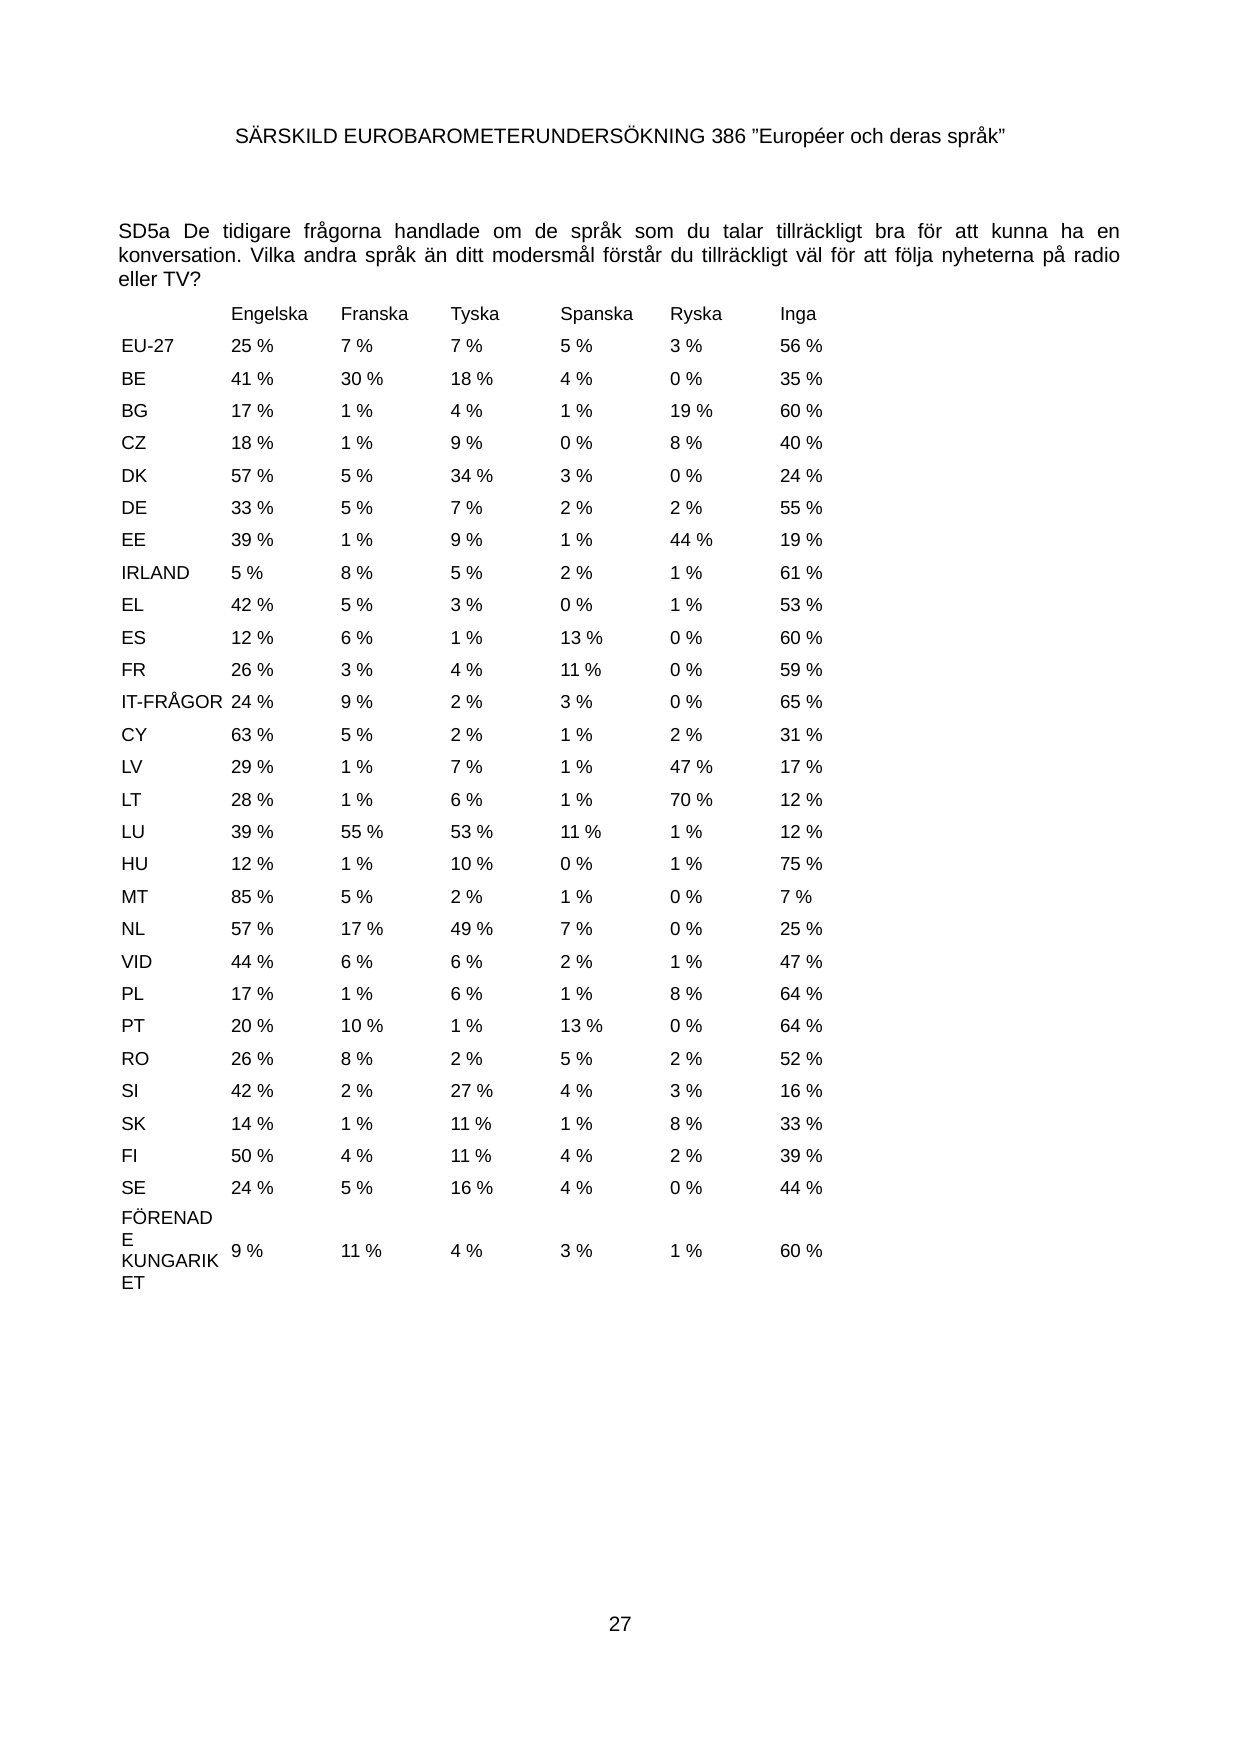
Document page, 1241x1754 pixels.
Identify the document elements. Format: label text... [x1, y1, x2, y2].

table_cell 13 % [557, 1010, 667, 1042]
table_cell 44 % [777, 1172, 887, 1204]
table_cell VID [118, 945, 228, 977]
table_cell 24 % [777, 459, 887, 491]
table_cell 16 % [448, 1172, 557, 1204]
table_cell 1 % [557, 718, 667, 751]
table_cell SI [118, 1075, 228, 1107]
table_cell BG [118, 394, 228, 427]
table_cell SE [118, 1172, 228, 1204]
table_cell 1 % [338, 783, 447, 815]
table_cell LT [118, 783, 228, 815]
table_header Tyska [448, 297, 557, 329]
table_cell 14 % [228, 1107, 338, 1139]
table_cell 1 % [557, 751, 667, 783]
table_cell 42 % [228, 589, 338, 621]
table_cell 24 % [228, 686, 338, 718]
table_cell 41 % [228, 362, 338, 394]
table_cell 60 % [777, 394, 887, 427]
table_cell 2 % [557, 491, 667, 524]
table_cell 3 % [557, 459, 667, 491]
table_cell 26 % [228, 1042, 338, 1074]
table_cell 0 % [667, 362, 777, 394]
table_cell 6 % [338, 945, 447, 977]
table_cell 4 % [338, 1139, 447, 1172]
table_cell 64 % [777, 978, 887, 1010]
table_cell 4 % [557, 1139, 667, 1172]
table_cell 1 % [338, 524, 447, 556]
table_cell 2 % [448, 1042, 557, 1074]
table_cell 12 % [777, 783, 887, 815]
table_cell 3 % [557, 1204, 667, 1296]
table_cell 8 % [338, 556, 447, 589]
table_cell 7 % [777, 880, 887, 913]
table_cell 19 % [667, 394, 777, 427]
table_cell CY [118, 718, 228, 751]
table_cell 1 % [557, 1107, 667, 1139]
table_cell 42 % [228, 1075, 338, 1107]
table_cell 0 % [667, 621, 777, 653]
table_cell EE [118, 524, 228, 556]
table_cell BE [118, 362, 228, 394]
table_cell 24 % [228, 1172, 338, 1204]
table_cell 1 % [667, 848, 777, 880]
table_cell 55 % [777, 491, 887, 524]
table_cell 11 % [448, 1139, 557, 1172]
table_cell 2 % [557, 945, 667, 977]
table_cell 9 % [448, 524, 557, 556]
table_cell 30 % [338, 362, 447, 394]
table_cell 50 % [228, 1139, 338, 1172]
table_cell 33 % [228, 491, 338, 524]
table_cell 0 % [667, 913, 777, 945]
table_cell 2 % [667, 1042, 777, 1074]
table_cell 44 % [228, 945, 338, 977]
table_cell 18 % [448, 362, 557, 394]
table_cell 4 % [557, 1075, 667, 1107]
table_cell 0 % [667, 1172, 777, 1204]
table_header Inga [777, 297, 887, 329]
table_cell IRLAND [118, 556, 228, 589]
table_cell 1 % [448, 621, 557, 653]
table_cell DK [118, 459, 228, 491]
table_cell 2 % [667, 718, 777, 751]
table_cell 0 % [667, 686, 777, 718]
table_cell 63 % [228, 718, 338, 751]
table_cell 10 % [338, 1010, 447, 1042]
table_cell CZ [118, 427, 228, 459]
table_cell 6 % [448, 945, 557, 977]
table_header Franska [338, 297, 447, 329]
table_cell 61 % [777, 556, 887, 589]
table_cell 5 % [338, 589, 447, 621]
table_cell 49 % [448, 913, 557, 945]
table_cell 27 % [448, 1075, 557, 1107]
table_cell 3 % [667, 1075, 777, 1107]
table_cell 8 % [338, 1042, 447, 1074]
table_cell 5 % [228, 556, 338, 589]
table_cell 85 % [228, 880, 338, 913]
table_cell 4 % [448, 654, 557, 686]
table_cell PT [118, 1010, 228, 1042]
table_cell 8 % [667, 427, 777, 459]
table_cell DE [118, 491, 228, 524]
table_header [118, 297, 228, 329]
table_cell 55 % [338, 815, 447, 848]
table_cell LV [118, 751, 228, 783]
table_cell 47 % [777, 945, 887, 977]
table_cell 1 % [557, 880, 667, 913]
table_cell 0 % [557, 427, 667, 459]
table_cell 4 % [557, 362, 667, 394]
table_cell 4 % [557, 1172, 667, 1204]
table_cell 39 % [777, 1139, 887, 1172]
table_cell 28 % [228, 783, 338, 815]
table_cell 40 % [777, 427, 887, 459]
table_cell 19 % [777, 524, 887, 556]
table_cell 8 % [667, 1107, 777, 1139]
table_cell 17 % [228, 978, 338, 1010]
table_cell 0 % [667, 1010, 777, 1042]
table_cell 9 % [228, 1204, 338, 1296]
table_cell 5 % [338, 880, 447, 913]
table_cell 39 % [228, 815, 338, 848]
table_cell 1 % [338, 978, 447, 1010]
table_cell 1 % [667, 589, 777, 621]
table_cell 33 % [777, 1107, 887, 1139]
table_cell 1 % [667, 556, 777, 589]
table_cell SK [118, 1107, 228, 1139]
table_cell 5 % [338, 491, 447, 524]
table_cell 7 % [338, 330, 447, 362]
table_cell 2 % [448, 880, 557, 913]
table_cell EU-27 [118, 330, 228, 362]
table_cell 6 % [448, 978, 557, 1010]
table_cell 34 % [448, 459, 557, 491]
table_cell FI [118, 1139, 228, 1172]
table_cell 2 % [448, 718, 557, 751]
table_cell 7 % [448, 330, 557, 362]
table_cell 53 % [448, 815, 557, 848]
table_cell 12 % [228, 848, 338, 880]
table_cell 3 % [557, 686, 667, 718]
table_cell 2 % [667, 491, 777, 524]
table_cell 12 % [228, 621, 338, 653]
table_header Ryska [667, 297, 777, 329]
table_cell 1 % [667, 1204, 777, 1296]
table_cell 6 % [338, 621, 447, 653]
table_cell 53 % [777, 589, 887, 621]
table_cell 10 % [448, 848, 557, 880]
table_cell 2 % [557, 556, 667, 589]
table_cell 70 % [667, 783, 777, 815]
table_cell 26 % [228, 654, 338, 686]
table_cell 0 % [557, 848, 667, 880]
table_cell 31 % [777, 718, 887, 751]
table_cell 2 % [667, 1139, 777, 1172]
table_cell 5 % [338, 718, 447, 751]
table_cell 4 % [448, 394, 557, 427]
table_cell 57 % [228, 459, 338, 491]
table_cell 5 % [448, 556, 557, 589]
table_cell 13 % [557, 621, 667, 653]
table_cell 59 % [777, 654, 887, 686]
text SD5a De tidigare frågorna handlade om de språk som du talar tillräckligt bra för att kunna ha en konversation. Vilka andra språk än ditt modersmål förstår du tillräckligt väl för att följa nyheterna på radio eller TV? [118, 219, 1122, 291]
table_cell 1 % [338, 427, 447, 459]
table_cell 25 % [228, 330, 338, 362]
table_cell 1 % [338, 394, 447, 427]
table_header Spanska [557, 297, 667, 329]
table_cell 11 % [448, 1107, 557, 1139]
table_cell 0 % [667, 654, 777, 686]
table_cell 0 % [667, 880, 777, 913]
table_cell 9 % [338, 686, 447, 718]
table_cell EL [118, 589, 228, 621]
table_cell 56 % [777, 330, 887, 362]
table_cell 7 % [448, 751, 557, 783]
table_cell 75 % [777, 848, 887, 880]
table_cell 60 % [777, 621, 887, 653]
table_cell HU [118, 848, 228, 880]
table_cell 17 % [228, 394, 338, 427]
table_cell 1 % [557, 524, 667, 556]
table_cell 1 % [667, 945, 777, 977]
table_cell 57 % [228, 913, 338, 945]
table_cell FÖRENADE KUNGARIKET [118, 1204, 228, 1296]
table_cell 18 % [228, 427, 338, 459]
table_cell 11 % [338, 1204, 447, 1296]
table_cell 9 % [448, 427, 557, 459]
table_cell 1 % [338, 1107, 447, 1139]
table_cell 7 % [557, 913, 667, 945]
table_cell 44 % [667, 524, 777, 556]
table_cell 8 % [667, 978, 777, 1010]
table_cell 64 % [777, 1010, 887, 1042]
table_cell NL [118, 913, 228, 945]
table_cell 17 % [338, 913, 447, 945]
table_cell 20 % [228, 1010, 338, 1042]
table_cell 16 % [777, 1075, 887, 1107]
table_cell MT [118, 880, 228, 913]
table_cell 17 % [777, 751, 887, 783]
table_cell 2 % [448, 686, 557, 718]
table_cell 65 % [777, 686, 887, 718]
table_cell 0 % [667, 459, 777, 491]
table_cell 6 % [448, 783, 557, 815]
table_cell 3 % [338, 654, 447, 686]
table_cell 1 % [338, 751, 447, 783]
table_cell LU [118, 815, 228, 848]
table_cell 29 % [228, 751, 338, 783]
table_cell 11 % [557, 654, 667, 686]
table_header Engelska [228, 297, 338, 329]
table_cell 11 % [557, 815, 667, 848]
table_cell FR [118, 654, 228, 686]
table_cell 1 % [557, 783, 667, 815]
table_cell 12 % [777, 815, 887, 848]
table_cell 1 % [448, 1010, 557, 1042]
table_cell 4 % [448, 1204, 557, 1296]
table_cell 1 % [338, 848, 447, 880]
table_cell 52 % [777, 1042, 887, 1074]
table_cell 35 % [777, 362, 887, 394]
table_cell 1 % [667, 815, 777, 848]
table_cell 5 % [338, 1172, 447, 1204]
table_cell 25 % [777, 913, 887, 945]
table_cell 47 % [667, 751, 777, 783]
table_cell 3 % [448, 589, 557, 621]
table_cell 5 % [338, 459, 447, 491]
table_cell 5 % [557, 330, 667, 362]
table_cell ES [118, 621, 228, 653]
table_cell PL [118, 978, 228, 1010]
table_cell 5 % [557, 1042, 667, 1074]
table_cell 1 % [557, 394, 667, 427]
table_cell 7 % [448, 491, 557, 524]
table_cell 60 % [777, 1204, 887, 1296]
table_cell 0 % [557, 589, 667, 621]
table_cell RO [118, 1042, 228, 1074]
table_cell IT-FRÅGOR [118, 686, 228, 718]
table_cell 1 % [557, 978, 667, 1010]
table_cell 3 % [667, 330, 777, 362]
table_cell 39 % [228, 524, 338, 556]
table_cell 2 % [338, 1075, 447, 1107]
